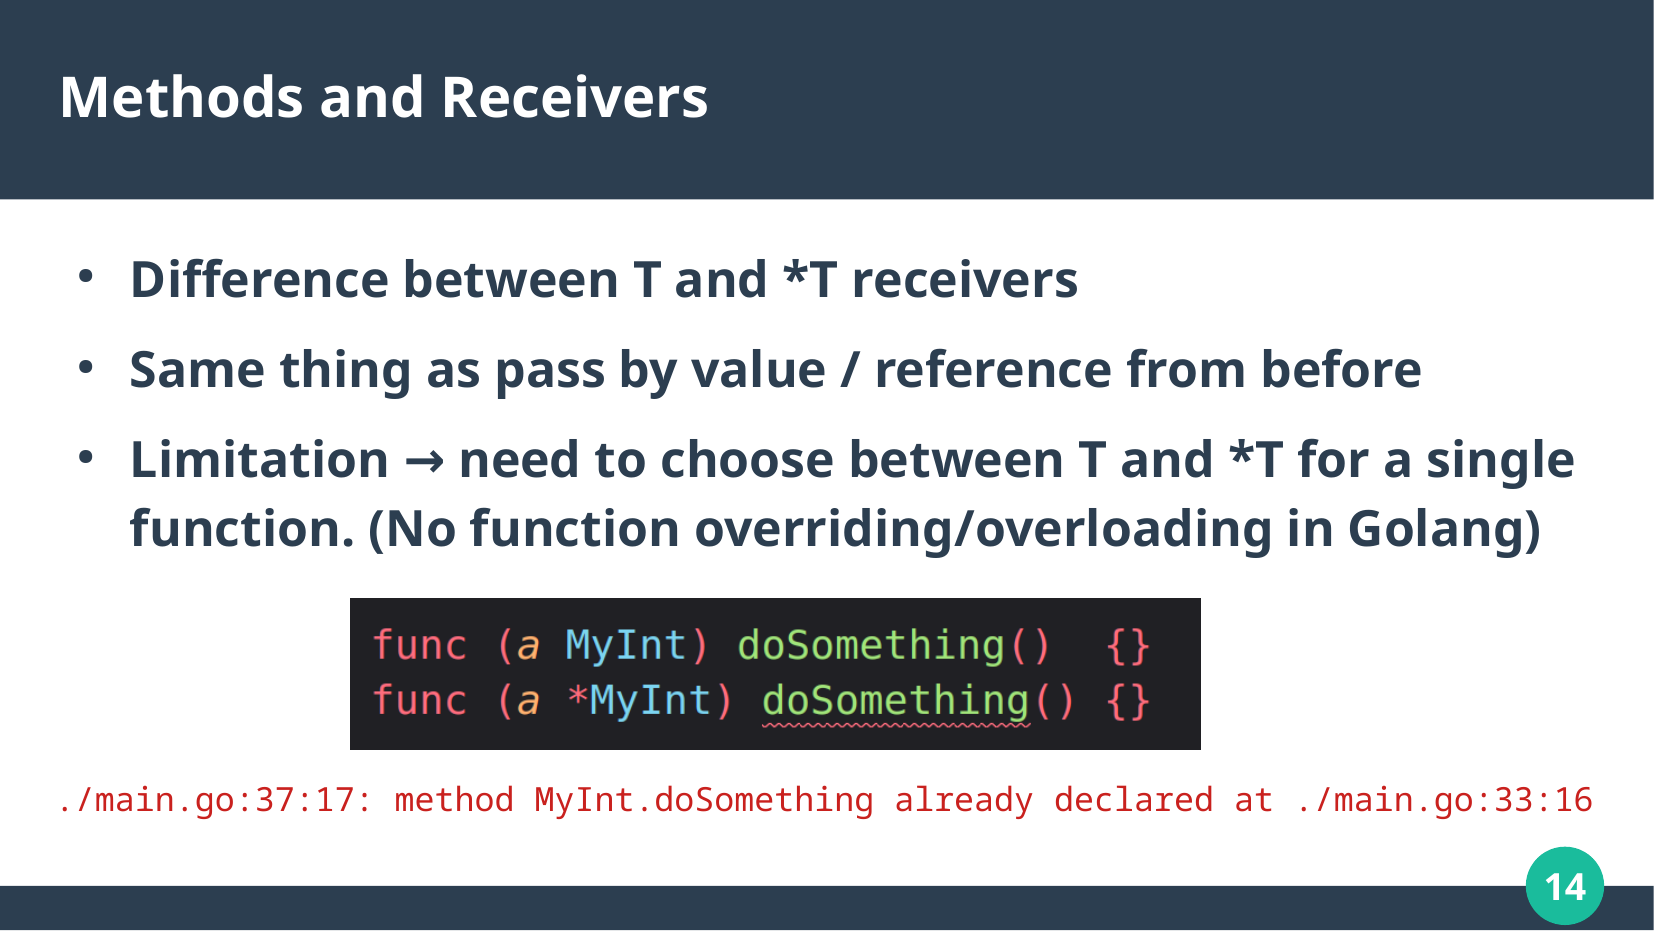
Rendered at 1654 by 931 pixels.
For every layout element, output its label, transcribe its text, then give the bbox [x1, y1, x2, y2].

title Methods and Receivers [59, 37, 1595, 155]
text_box ./main.go:37:17: method MyInt.doSomething already declared at ./main.go:33:16 [37, 747, 1613, 851]
list Difference between T and *T receivers Same thing as pass by value / reference from before Limitation → need to choose between T and *T for a single function. (No function overriding/overloading in Golang) [59, 243, 1595, 601]
picture [350, 598, 1201, 747]
